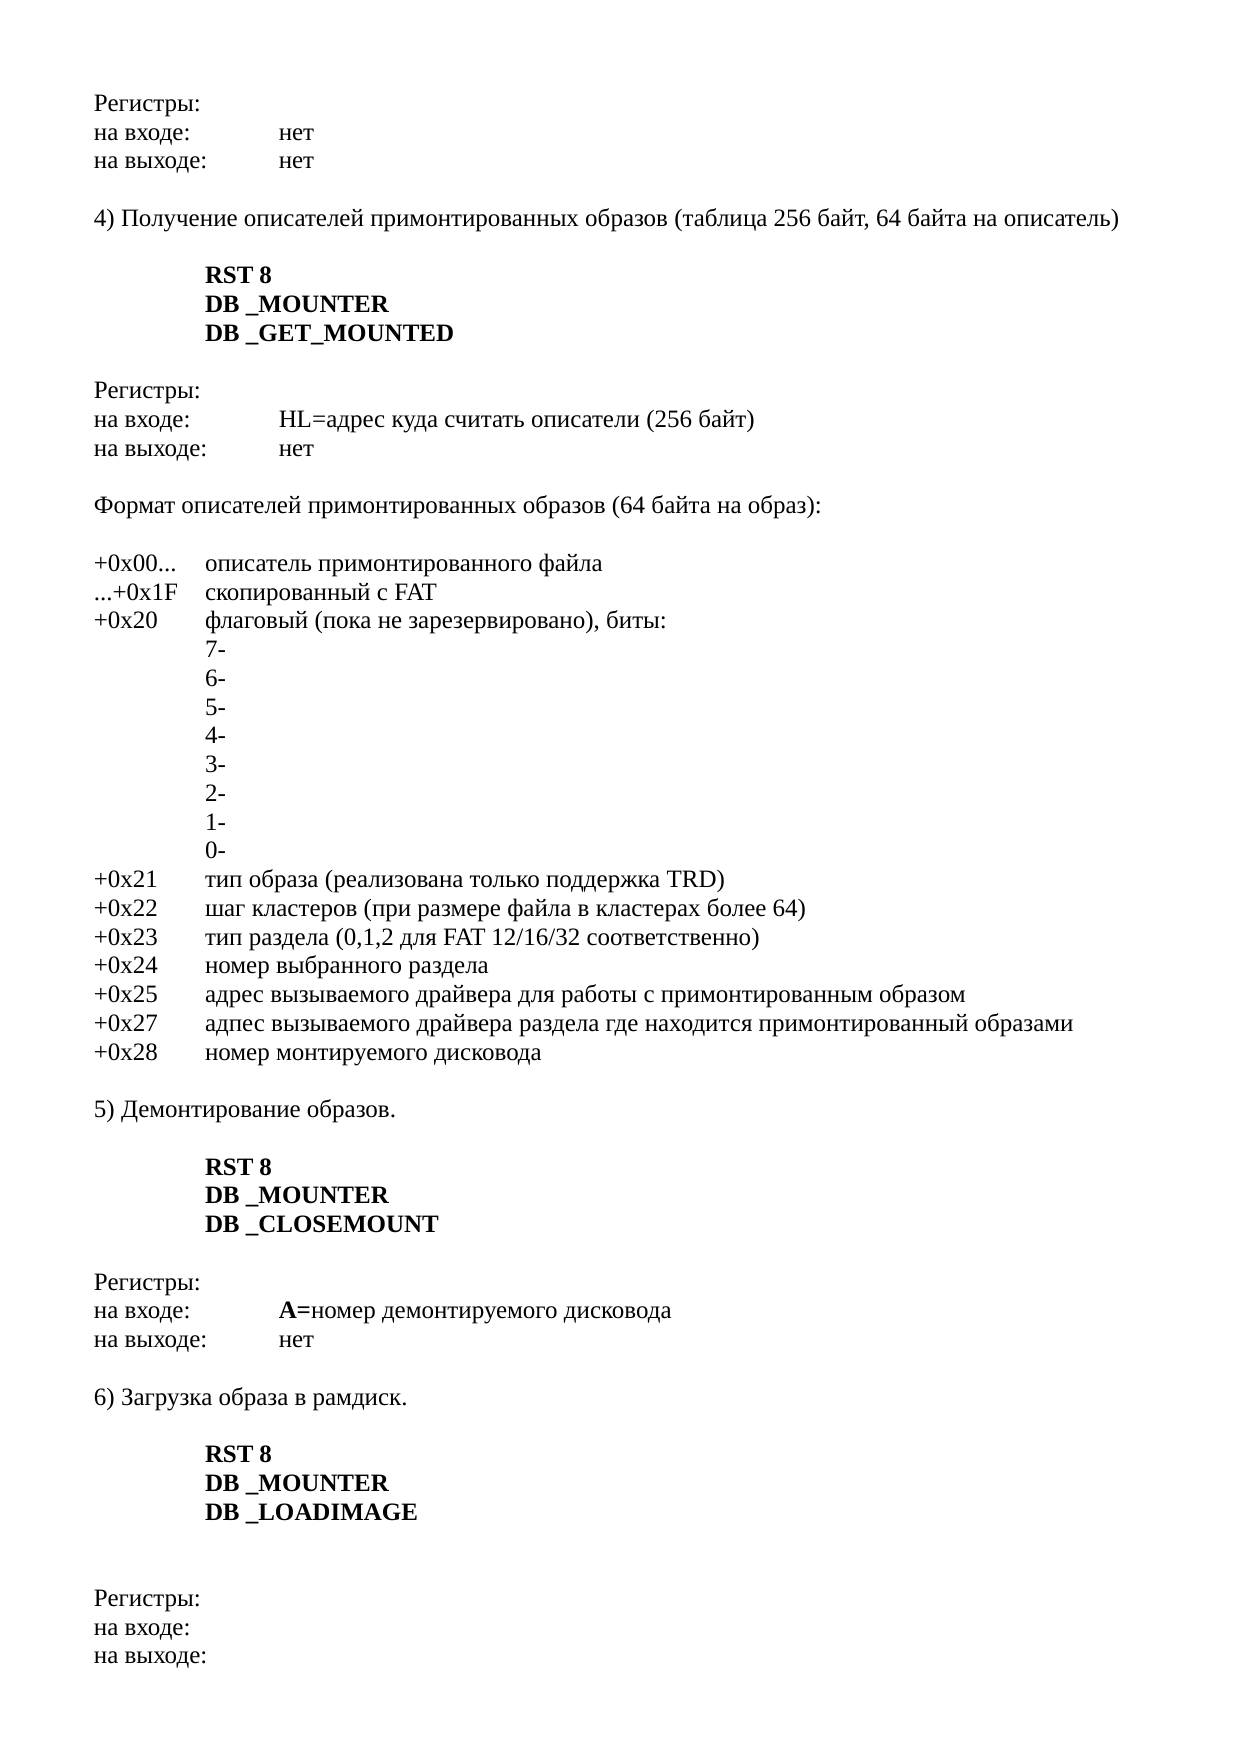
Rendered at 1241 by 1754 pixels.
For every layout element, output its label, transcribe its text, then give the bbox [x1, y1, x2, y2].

text 1- [57, 807, 1176, 836]
text 6- [57, 663, 1176, 692]
text RST 8 [57, 1152, 1176, 1181]
text RST 8 [57, 1439, 1176, 1468]
text DB _LOADIMAGE [57, 1497, 1176, 1526]
text 6) Загрузка образа в рамдиск. [57, 1382, 1176, 1411]
text на входе: HL=адрес куда считать описатели (256 байт) [57, 404, 1176, 433]
text Регистры: [57, 1267, 1176, 1296]
text RST 8 [57, 261, 1176, 289]
text DB _MOUNTER [57, 1181, 1176, 1209]
text +0x23 тип раздела (0,1,2 для FAT 12/16/32 соответственно) [57, 922, 1176, 951]
text DB _CLOSEMOUNT [57, 1209, 1176, 1238]
text +0x20 флаговый (пока не зарезервировано), биты: [57, 606, 1176, 634]
text +0x00... описатель примонтированного файла [57, 548, 1176, 577]
text +0x28 номер монтируемого дисковода [57, 1037, 1176, 1066]
text 0- [57, 836, 1176, 864]
text DB _GET_MOUNTED [57, 318, 1176, 347]
text 7- [57, 634, 1176, 663]
text 5) Демонтирование образов. [57, 1094, 1176, 1123]
text 5- [57, 692, 1176, 721]
text DB _MOUNTER [57, 289, 1176, 318]
text на входе: нет [57, 117, 1176, 146]
text Регистры: [57, 376, 1176, 404]
text 4) Получение описателей примонтированных образов (таблица 256 байт, 64 байта на описатель) [57, 203, 1176, 232]
text ...+0x1F скопированный с FAT [57, 577, 1176, 606]
text Формат описателей примонтированных образов (64 байта на образ): [57, 491, 1176, 519]
text на входе: [57, 1612, 1176, 1641]
text Регистры: [57, 1583, 1176, 1612]
text на входе: A=номер демонтируемого дисковода [57, 1296, 1176, 1324]
text на выходе: нет [57, 433, 1176, 462]
text +0x21 тип образа (реализована только поддержка TRD) [57, 864, 1176, 893]
text на выходе: нет [57, 1324, 1176, 1353]
text на выходе: [57, 1641, 1176, 1669]
text Регистры: [57, 88, 1176, 117]
text +0x25 адрес вызываемого драйвера для работы с примонтированным образом [57, 979, 1176, 1008]
text на выходе: нет [57, 146, 1176, 174]
text 3- [57, 749, 1176, 778]
text +0x24 номер выбранного раздела [57, 951, 1176, 979]
text 2- [57, 778, 1176, 807]
text +0x27 адпес вызываемого драйвера раздела где находится примонтированный образами [57, 1008, 1176, 1037]
text +0x22 шаг кластеров (при размере файла в кластерах более 64) [57, 893, 1176, 922]
text DB _MOUNTER [57, 1468, 1176, 1497]
text 4- [57, 721, 1176, 749]
